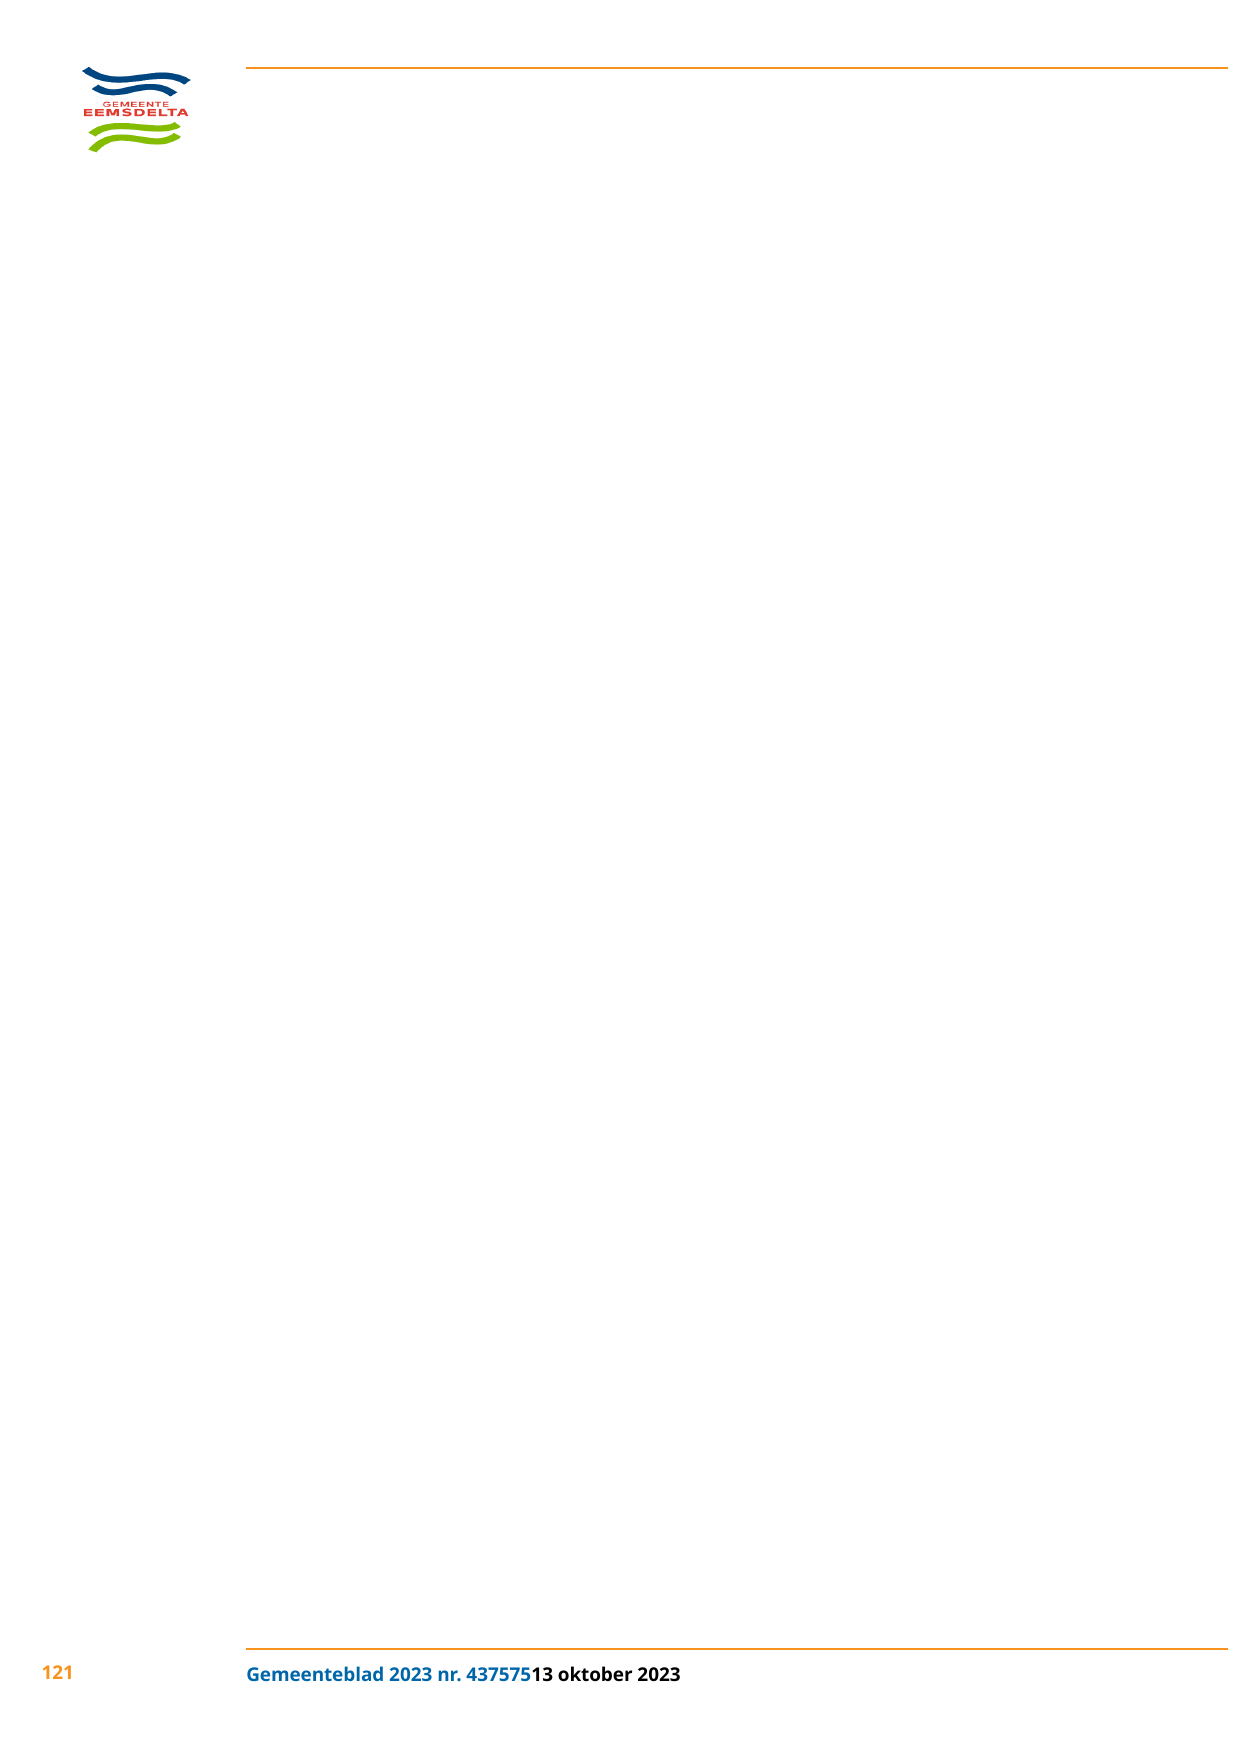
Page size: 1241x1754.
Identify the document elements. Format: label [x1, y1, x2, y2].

picture [41, 47, 231, 172]
